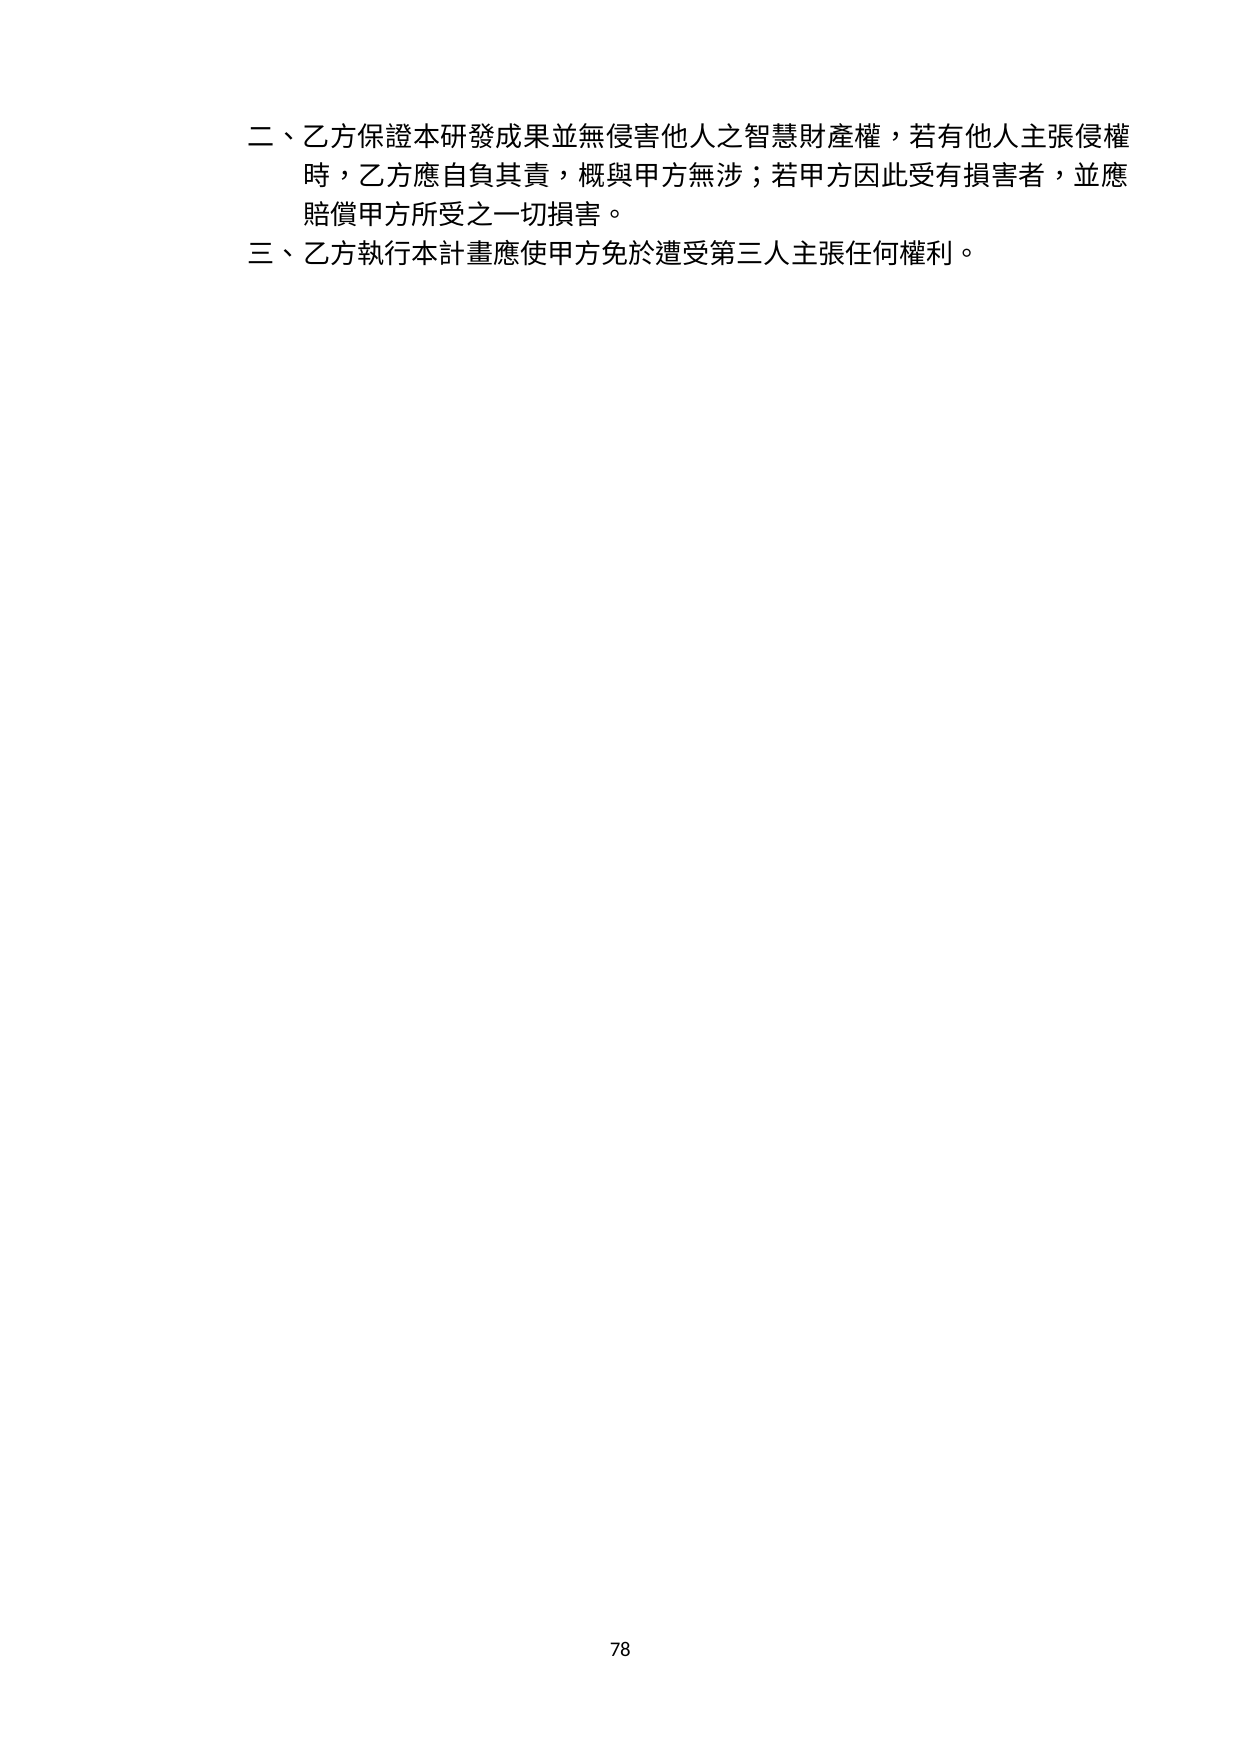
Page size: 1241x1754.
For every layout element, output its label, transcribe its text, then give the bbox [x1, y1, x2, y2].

text 二、乙方保證本研發成果並無侵害他人之智慧財產權，若有他人主張侵權時，乙方應自負其責，概與甲方無涉；若甲方因此受有損害者，並應賠償甲方所受之一切損害。 [247, 114, 1131, 232]
text 三、 乙方執行本計畫應使甲方免於遭受第三人主張任何權利。 [247, 232, 1131, 272]
